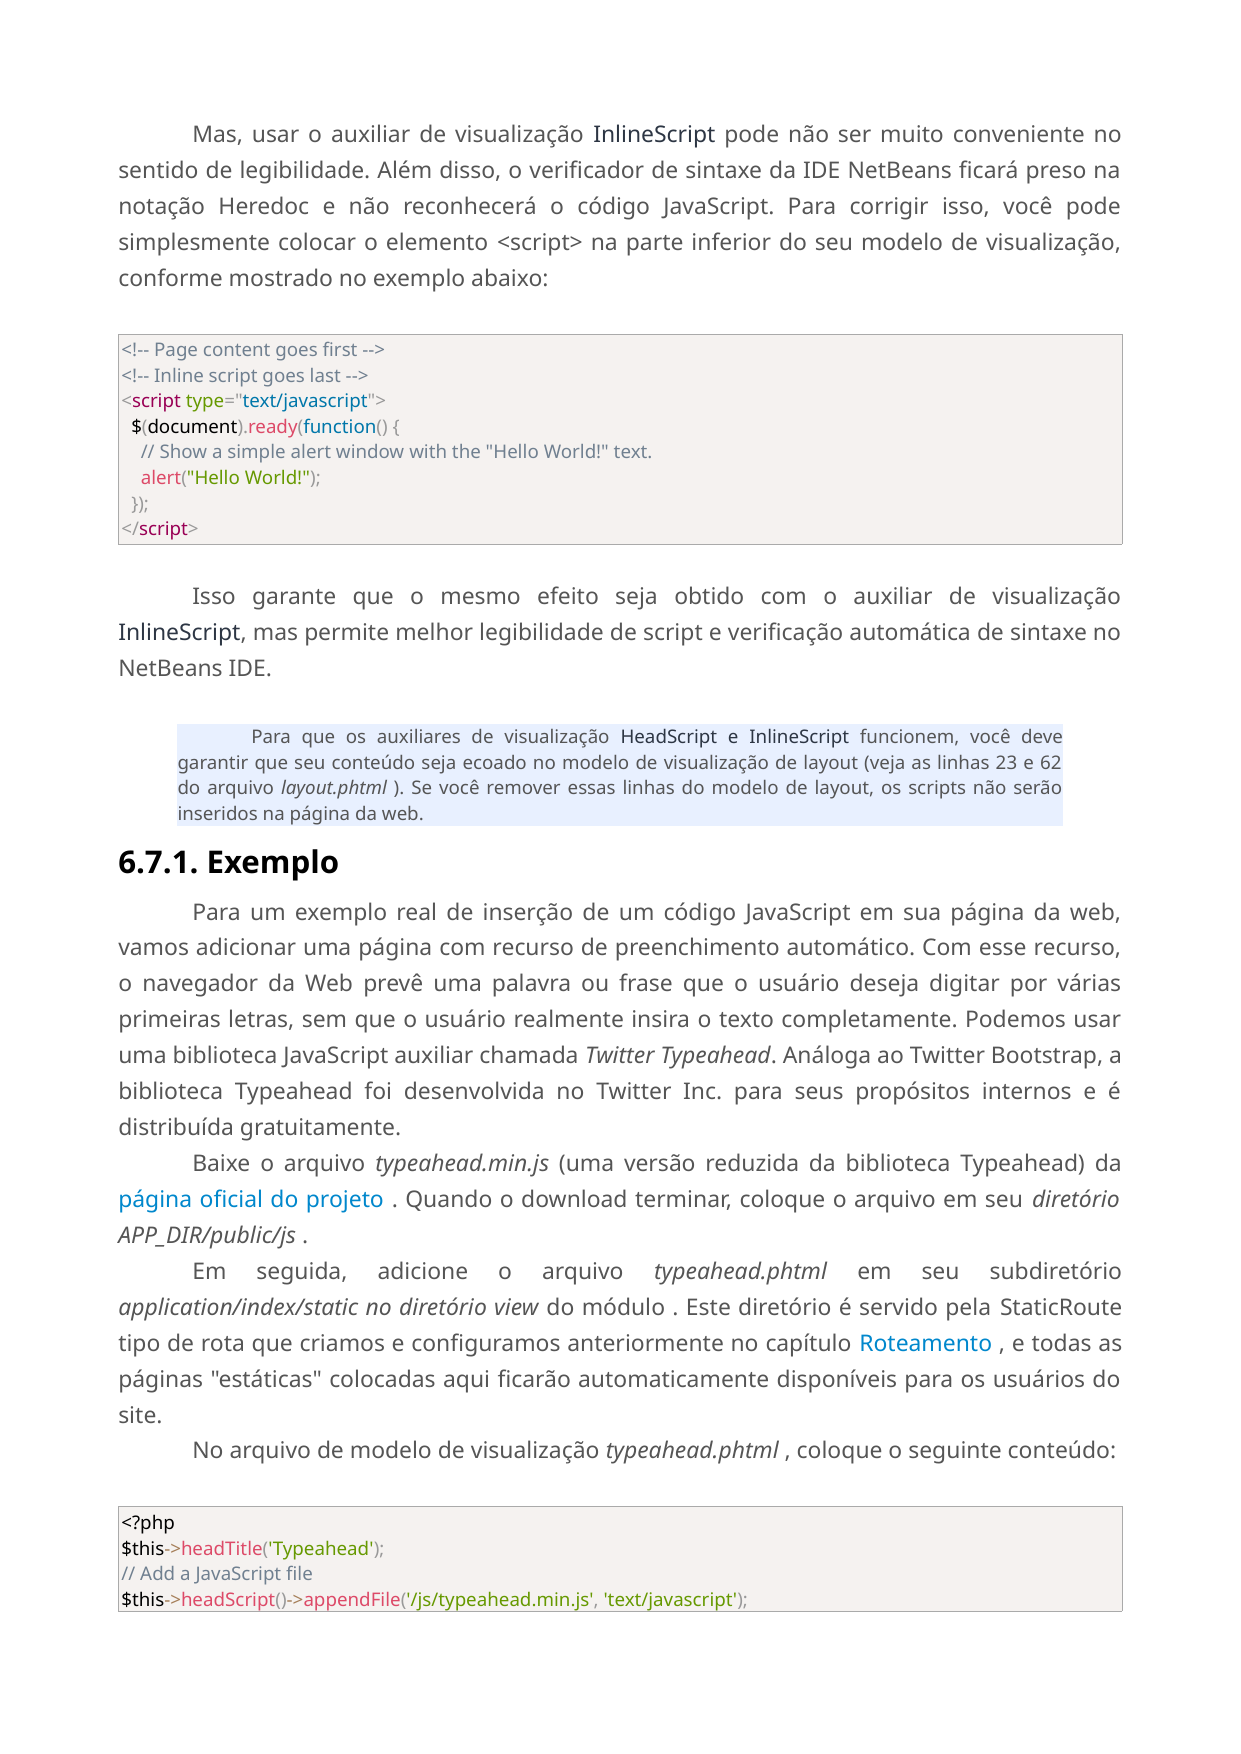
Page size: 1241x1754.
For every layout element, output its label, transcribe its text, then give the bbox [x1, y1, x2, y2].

text <!-- Page content goes first --> [119, 335, 1122, 359]
text }); [119, 487, 1122, 512]
text $this->headScript()->appendFile('/js/typeahead.min.js', 'text/javascript'); [119, 1583, 1122, 1611]
text </script> [119, 512, 1122, 544]
text <!-- Inline script goes last --> [119, 359, 1122, 385]
text Isso garante que o mesmo efeito seja obtido com o auxiliar de visualização InlineScript, mas permite melhor legibilidade de script e verificação automática de sintaxe no NetBeans IDE. [118, 580, 1122, 683]
text Para que os auxiliares de visualização HeadScript e InlineScript funcionem, você deve garantir que seu conteúdo seja ecoado no modelo de visualização de layout (veja as linhas 23 e 62 do arquivo layout.phtml ). Se você remover essas linhas do modelo de layout, os scripts não serão inseridos na página da web. [177, 724, 1063, 826]
text alert("Hello World!"); [119, 461, 1122, 487]
text Para um exemplo real de inserção de um código JavaScript em sua página da web, vamos adicionar uma página com recurso de preenchimento automático. Com esse recurso, o navegador da Web prevê uma palavra ou frase que o usuário deseja digitar por várias primeiras letras, sem que o usuário realmente insira o texto completamente. Podemos usar uma biblioteca JavaScript auxiliar chamada Twitter Typeahead. Análoga ao Twitter Bootstrap, a biblioteca Typeahead foi desenvolvida no Twitter Inc. para seus propósitos internos e é distribuída gratuitamente. [118, 895, 1122, 1142]
text // Add a JavaScript file [119, 1557, 1122, 1583]
text Mas, usar o auxiliar de visualização InlineScript pode não ser muito conveniente no sentido de legibilidade. Além disso, o verificador de sintaxe da IDE NetBeans ficará preso na notação Heredoc e não reconhecerá o código JavaScript. Para corrigir isso, você pode simplesmente colocar o elemento <script> na parte inferior do seu modelo de visualização, conforme mostrado no exemplo abaixo: [118, 118, 1122, 293]
text $(document).ready(function() { [119, 410, 1122, 436]
text No arquivo de modelo de visualização typeahead.phtml , coloque o seguinte conteúdo: [118, 1434, 1122, 1466]
text Em seguida, adicione o arquivo typeahead.phtml em seu subdiretório application/index/static no diretório view do módulo . Este diretório é servido pela StaticRoute tipo de rota que criamos e configuramos anteriormente no capítulo Roteamento , e todas as páginas "estáticas" colocadas aqui ficarão automaticamente disponíveis para os usuários do site. [118, 1255, 1122, 1430]
subtitle 6.7.1. Exemplo [118, 840, 1122, 883]
text <script type="text/javascript"> [119, 385, 1122, 410]
text <?php [119, 1507, 1122, 1532]
text // Show a simple alert window with the "Hello World!" text. [119, 436, 1122, 461]
text $this->headTitle('Typeahead'); [119, 1532, 1122, 1557]
text Baixe o arquivo typeahead.min.js (uma versão reduzida da biblioteca Typeahead) da página oficial do projeto . Quando o download terminar, coloque o arquivo em seu diretório APP_DIR/public/js . [118, 1147, 1122, 1250]
